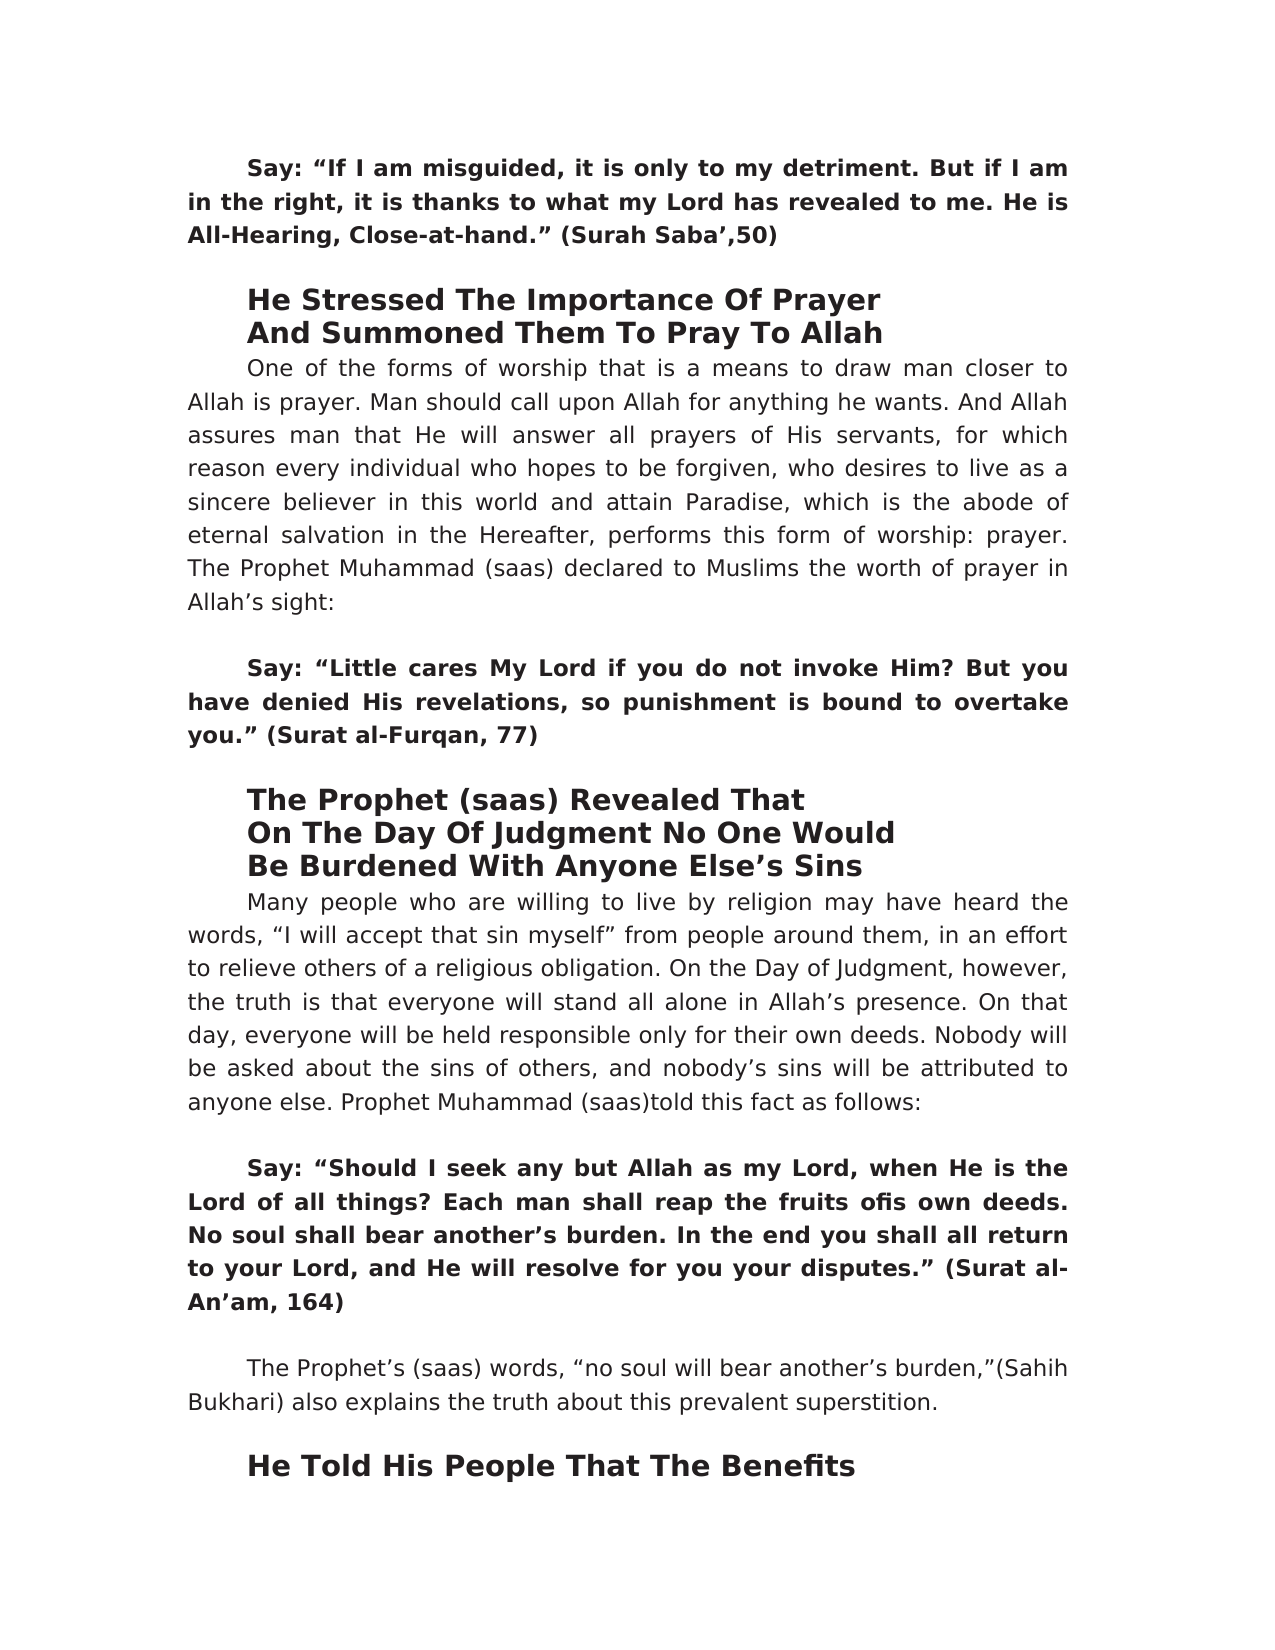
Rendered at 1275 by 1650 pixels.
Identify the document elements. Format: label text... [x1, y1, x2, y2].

text The Prophet (saas) Revealed That [187, 783, 1070, 817]
text And Summoned Them To Pray To Allah [187, 317, 1070, 350]
text Say: “If I am misguided, it is only to my detriment. But if I am in the right, it is thanks to what my Lord has revealed to me. He is All-Hearing, Close-at-hand.” (Surah Saba’,50) [187, 150, 1070, 250]
text He Stressed The Importance Of Prayer [187, 283, 1070, 317]
text One of the forms of worship that is a means to draw man closer to Allah is prayer. Man should call upon Allah for anything he wants. And Allah assures man that He will answer all prayers of His servants, for which reason every individual who hopes to be forgiven, who desires to live as a sincere believer in this world and attain Paradise, which is the abode of eternal salvation in the Hereafter, performs this form of worship: prayer. The Prophet Muhammad (saas) declared to Muslims the worth of prayer in Allah’s sight: [187, 350, 1070, 617]
text Be Burdened With Anyone Else’s Sins [187, 850, 1070, 883]
text Many people who are willing to live by religion may have heard the words, “I will accept that sin myself” from people around them, in an effort to relieve others of a religious obligation. On the Day of Judgment, however, the truth is that everyone will stand all alone in Allah’s presence. On that day, everyone will be held responsible only for their own deeds. Nobody will be asked about the sins of others, and nobody’s sins will be attributed to anyone else. Prophet Muhammad (saas)told this fact as follows: [187, 883, 1070, 1117]
text The Prophet’s (saas) words, “no soul will bear another’s burden,”(Sahih Bukhari) also explains the truth about this prevalent superstition. [187, 1350, 1070, 1417]
text Say: “Little cares My Lord if you do not invoke Him? But you have denied His revelations, so punishment is bound to overtake you.” (Surat al-Furqan, 77) [187, 650, 1070, 750]
text Say: “Should I seek any but Allah as my Lord, when He is the Lord of all things? Each man shall reap the fruits ofis own deeds. No soul shall bear another’s burden. In the end you shall all return to your Lord, and He will resolve for you your disputes.” (Surat al-An’am, 164) [187, 1150, 1070, 1317]
text On The Day Of Judgment No One Would [187, 817, 1070, 850]
text He Told His People That The Benefits [187, 1450, 1070, 1483]
